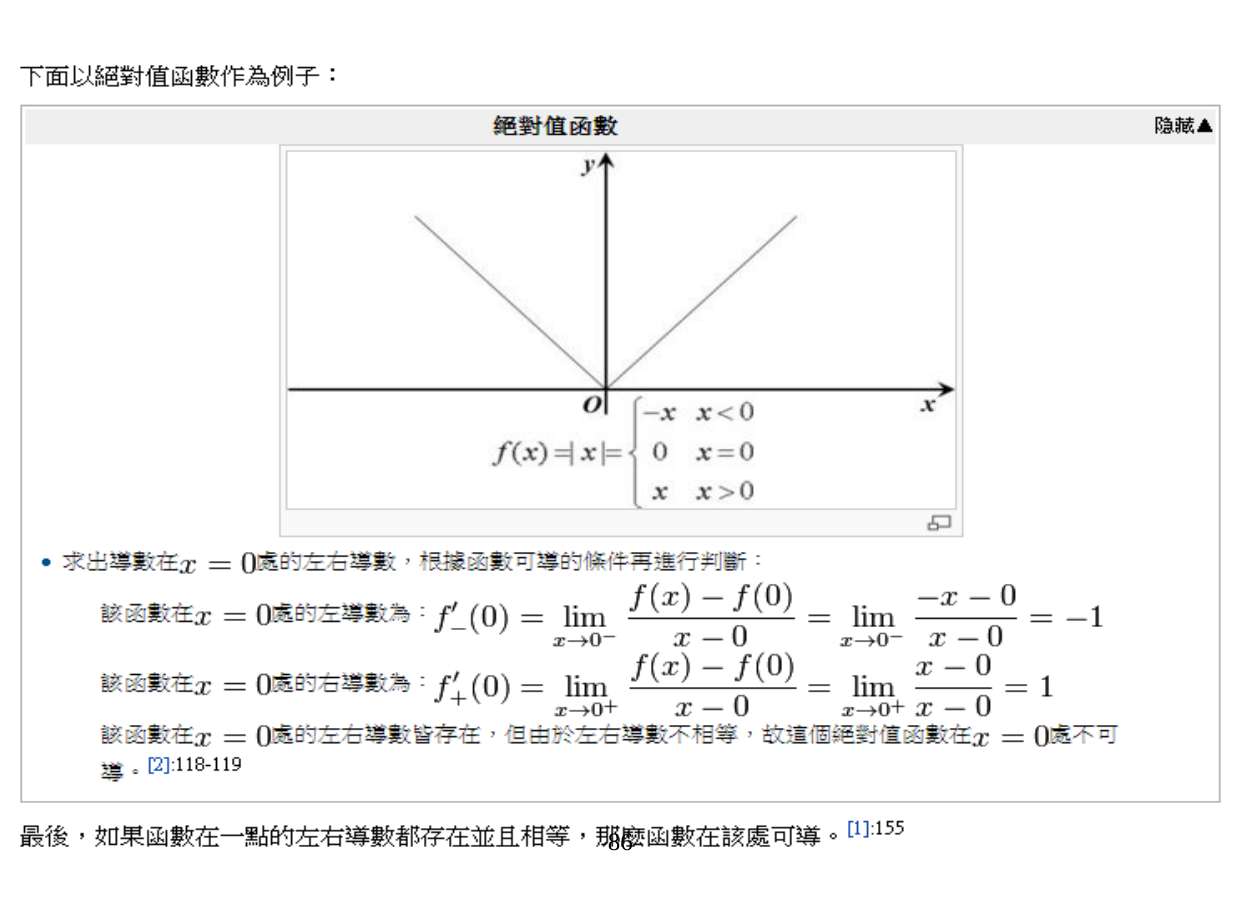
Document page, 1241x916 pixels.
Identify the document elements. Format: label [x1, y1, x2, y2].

picture [14, 59, 1226, 853]
